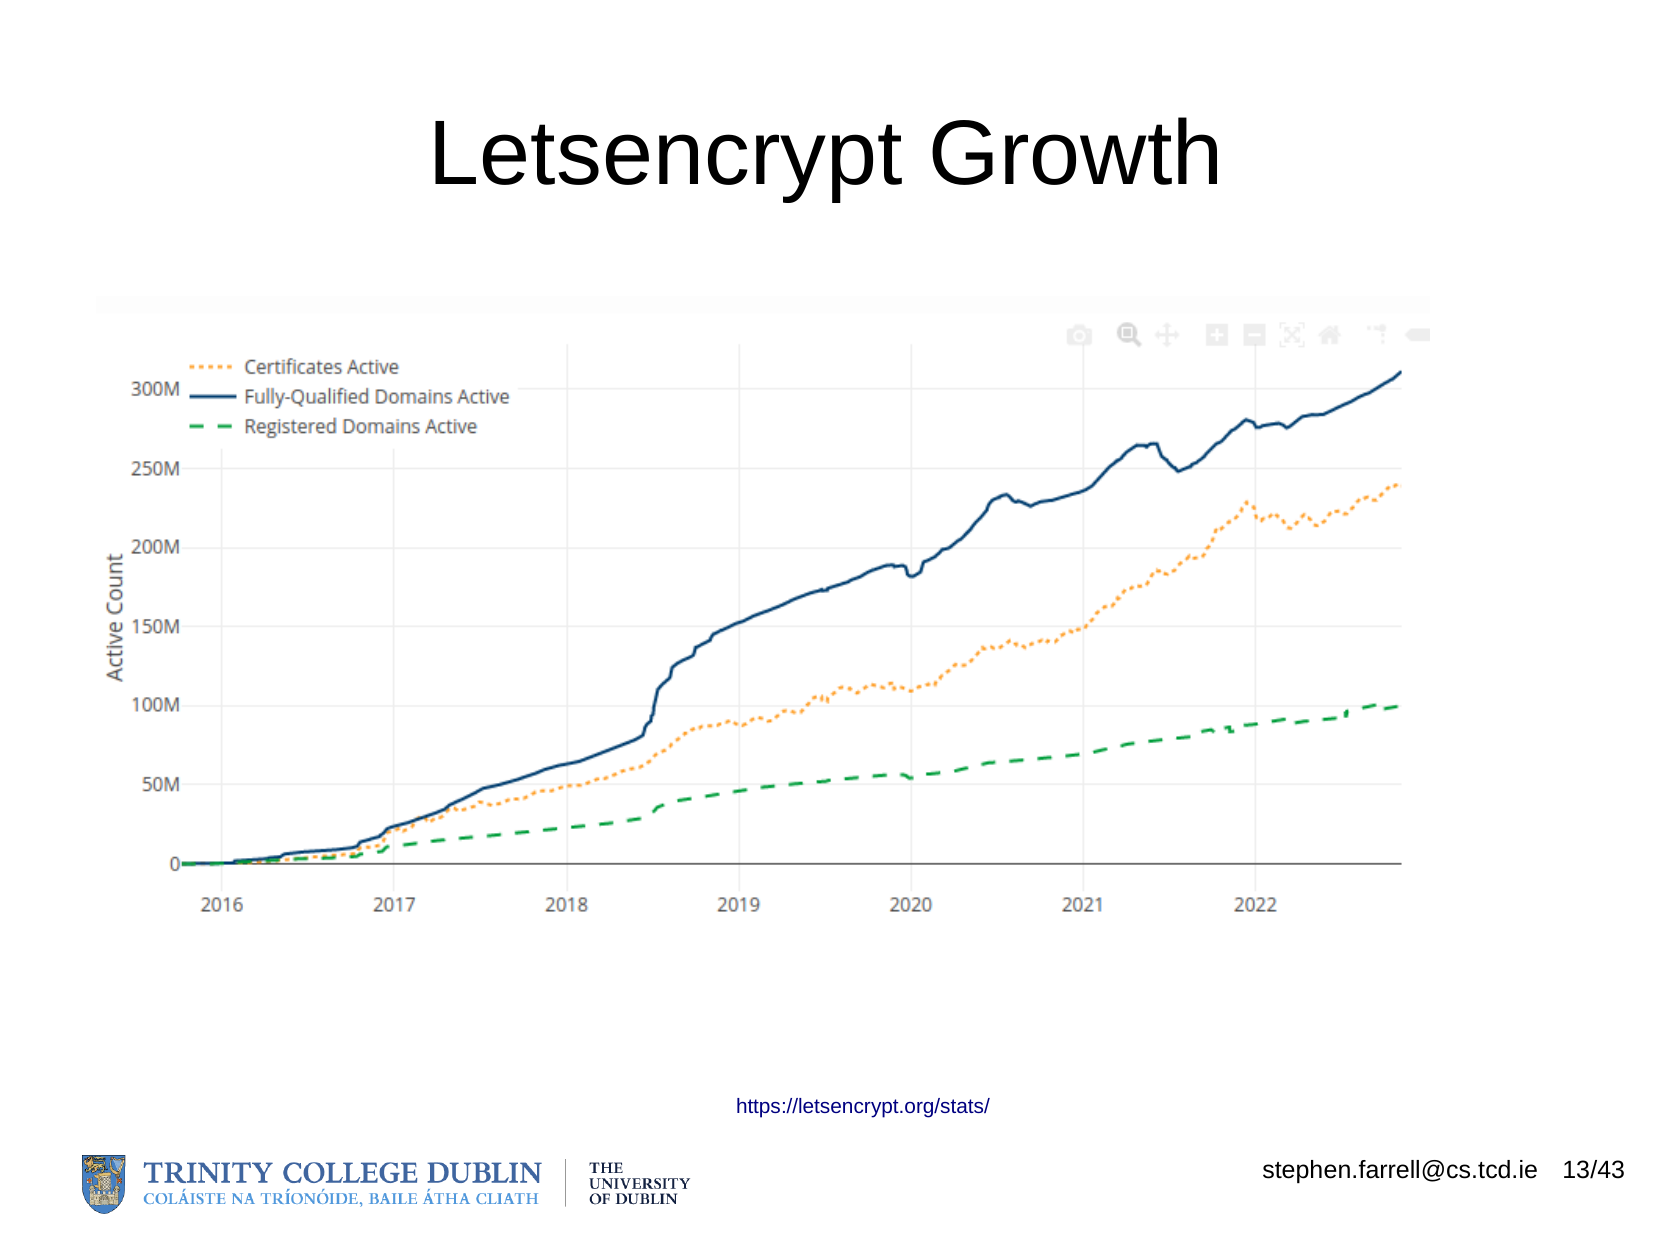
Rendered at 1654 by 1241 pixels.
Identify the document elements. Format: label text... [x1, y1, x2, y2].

text_box https://letsencrypt.org/stats/ [721, 1087, 1006, 1126]
title Letsencrypt Growth [82, 49, 1571, 257]
picture [82, 1155, 694, 1214]
picture [96, 296, 1430, 954]
